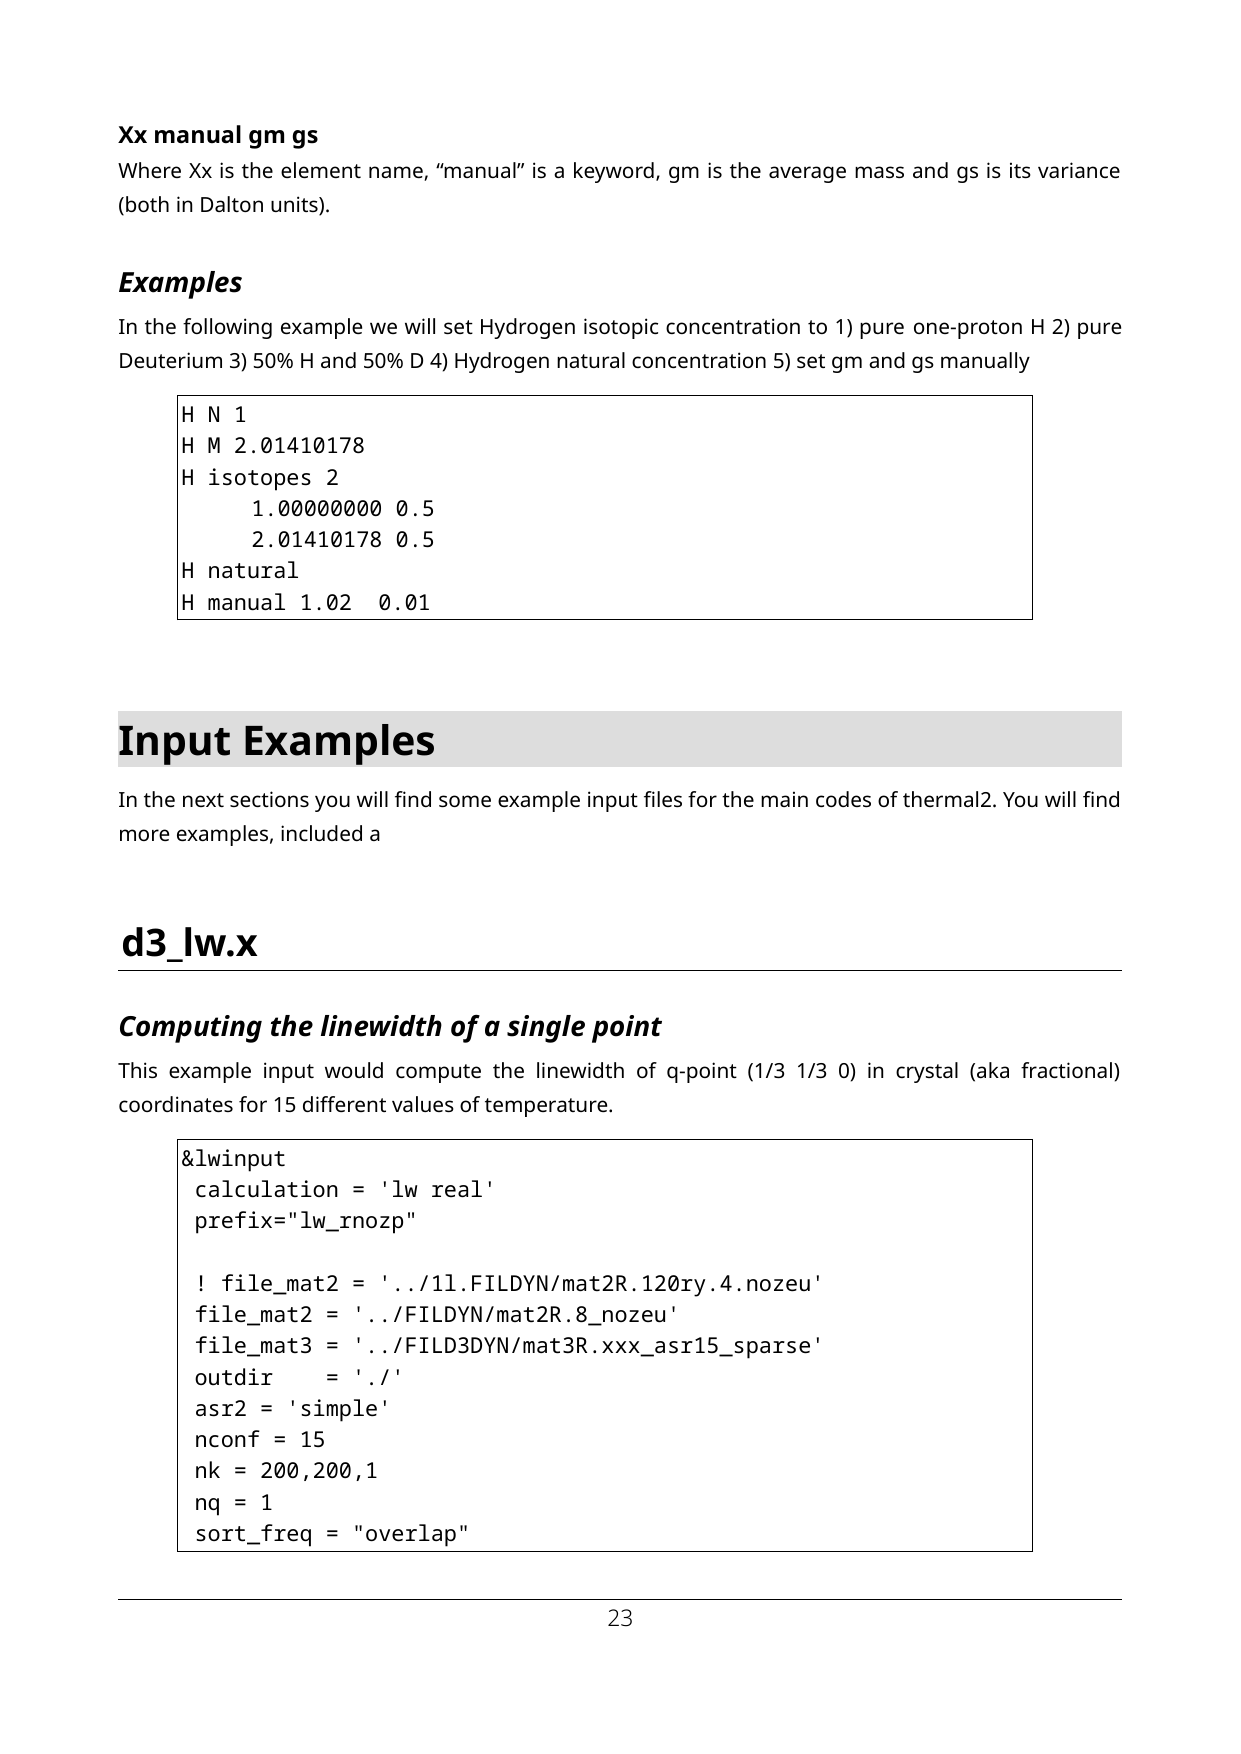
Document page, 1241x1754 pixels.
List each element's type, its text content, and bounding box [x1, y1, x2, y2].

subtitle d3_lw.x [118, 913, 1122, 970]
subtitle Examples [118, 263, 1122, 301]
text H N 1 H M 2.01410178 H isotopes 2 1.00000000 0.5 2.01410178 0.5 H natural H manual 1.02 0.01 [178, 396, 1032, 619]
text This example input would compute the linewidth of q-point (1/3 1/3 0) in crystal (aka fractional) coordinates for 15 different values of temperature. [118, 1056, 1122, 1119]
text In the following example we will set Hydrogen isotopic concentration to 1) pure one-proton H 2) pure Deuterium 3) 50% H and 50% D 4) Hydrogen natural concentration 5) set gm and gs manually [118, 312, 1122, 375]
subtitle Xx manual gm gs [118, 118, 1122, 150]
subtitle Computing the linewidth of a single point [118, 1007, 1122, 1044]
text Where Xx is the element name, “manual” is a keyword, gm is the average mass and gs is its variance (both in Dalton units). [118, 156, 1122, 219]
text In the next sections you will find some example input files for the main codes of thermal2. You will find more examples, included a [118, 785, 1122, 848]
text &lwinput calculation = 'lw real' prefix="lw_rnozp" ! file_mat2 = '../1l.FILDYN/mat2R.120ry.4.nozeu' file_mat2 = '../FILDYN/mat2R.8_nozeu' file_mat3 = '../FILD3DYN/mat3R.xxx_asr15_sparse' outdir = './' asr2 = 'simple' nconf = 15 nk = 200,200,1 nq = 1 sort_freq = "overlap" [178, 1140, 1032, 1551]
subtitle Input Examples [118, 711, 1122, 767]
